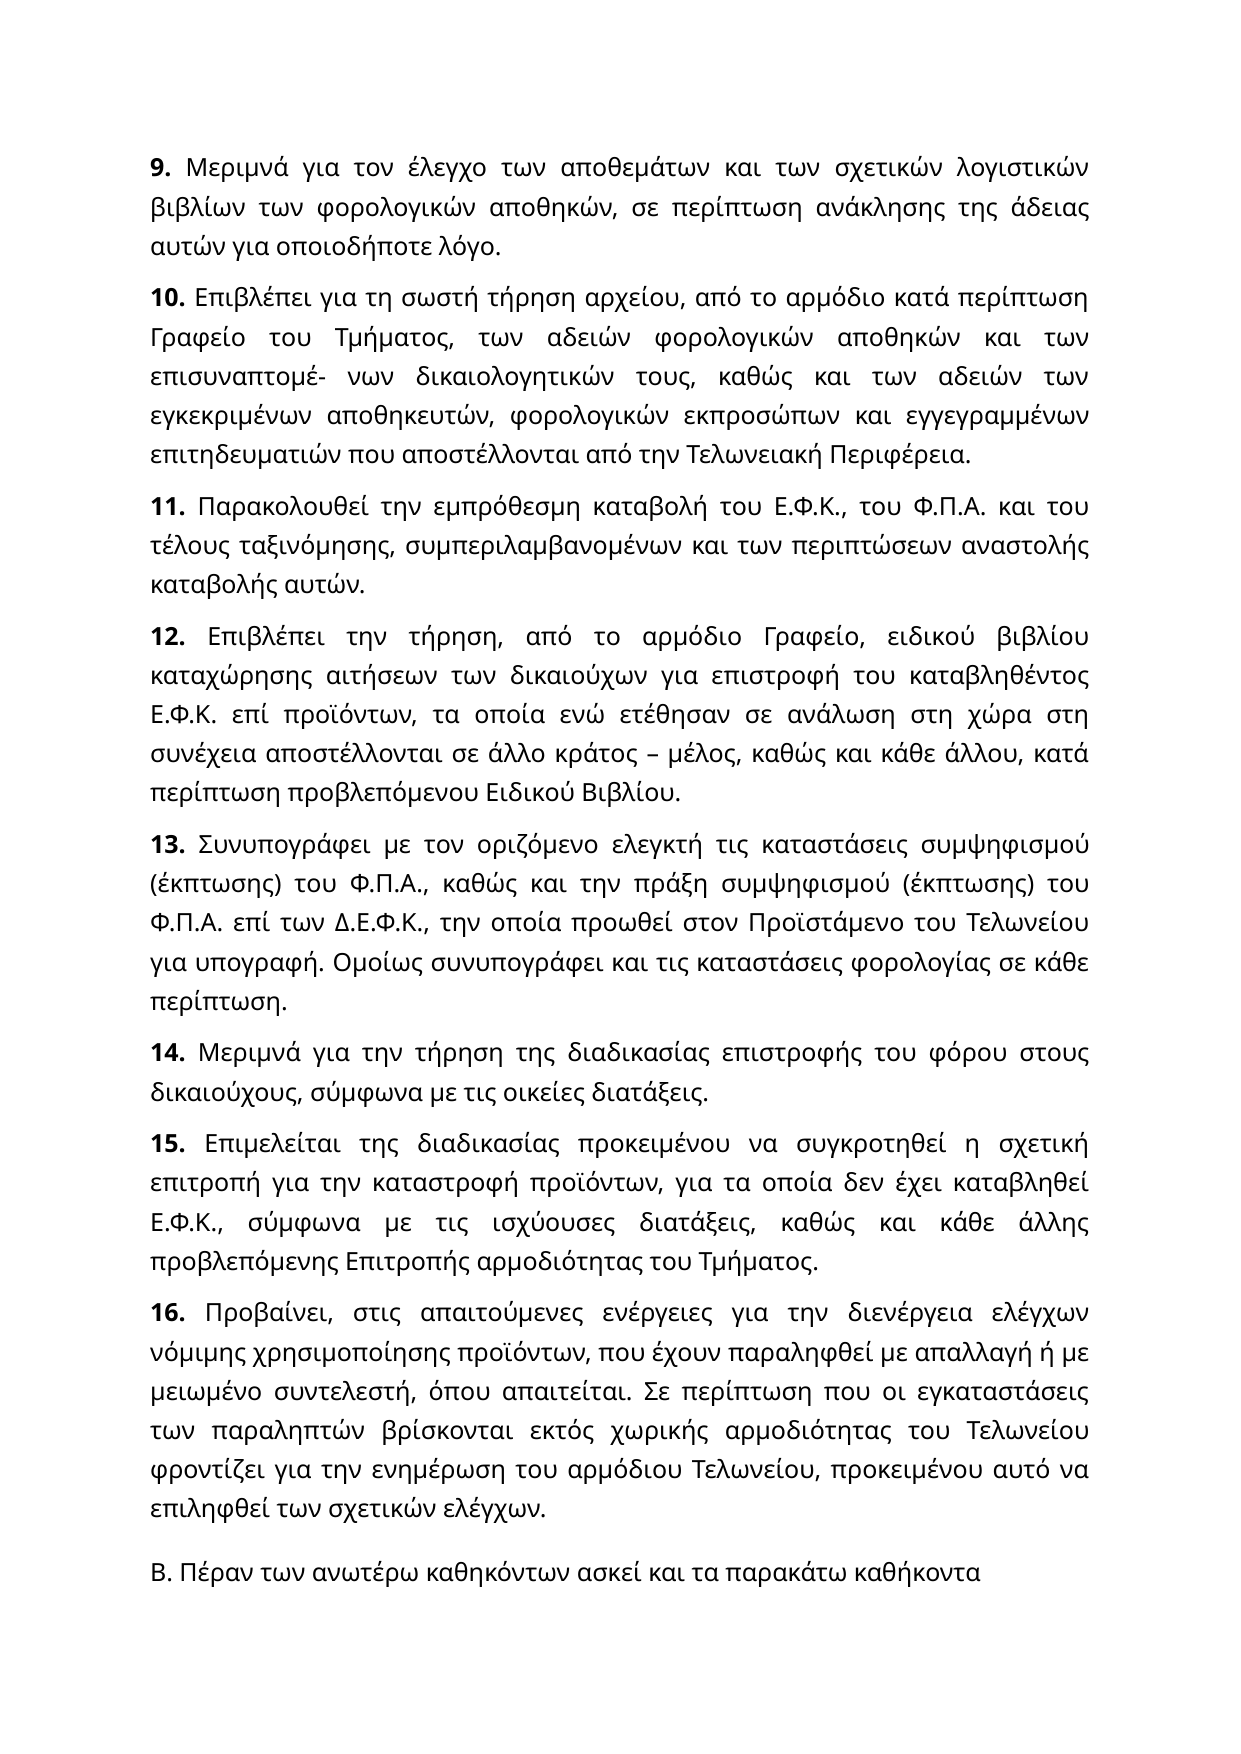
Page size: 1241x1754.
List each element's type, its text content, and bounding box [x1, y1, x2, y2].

text 16. Προβαίνει, στις απαιτούμενες ενέργειες για την διενέργεια ελέγχων νόμιμης χρησιμοποίησης προϊόντων, που έχουν παραληφθεί με απαλλαγή ή με μειωμένο συντελεστή, όπου απαιτείται. Σε περίπτωση που οι εγκαταστάσεις των παραληπτών βρίσκονται εκτός χωρικής αρμοδιότητας του Τελωνείου φροντίζει για την ενημέρωση του αρμόδιου Τελωνείου, προκειμένου αυτό να επιληφθεί των σχετικών ελέγχων. [150, 1295, 1090, 1525]
text 10. Επιβλέπει για τη σωστή τήρηση αρχείου, από το αρμόδιο κατά περίπτωση Γραφείο του Τμήματος, των αδειών φορολογικών αποθηκών και των επισυναπτομέ- νων δικαιολογητικών τους, καθώς και των αδειών των εγκεκριμένων αποθηκευτών, φορολογικών εκπροσώπων και εγγεγραμμένων επιτηδευματιών που αποστέλλονται από την Τελωνειακή Περιφέρεια. [150, 280, 1090, 471]
text Β. Πέραν των ανωτέρω καθηκόντων ασκεί και τα παρακάτω καθήκοντα [150, 1555, 1090, 1589]
text 15. Επιμελείται της διαδικασίας προκειμένου να συγκροτηθεί η σχετική επιτροπή για την καταστροφή προϊόντων, για τα οποία δεν έχει καταβληθεί Ε.Φ.Κ., σύμφωνα με τις ισχύουσες διατάξεις, καθώς και κάθε άλλης προβλεπόμενης Επιτροπής αρμοδιότητας του Τμήματος. [150, 1126, 1090, 1277]
text 13. Συνυπογράφει με τον οριζόμενο ελεγκτή τις καταστάσεις συμψηφισμού (έκπτωσης) του Φ.Π.Α., καθώς και την πράξη συμψηφισμού (έκπτωσης) του Φ.Π.Α. επί των Δ.Ε.Φ.Κ., την οποία προωθεί στον Προϊστάμενο του Τελωνείου για υπογραφή. Ομοίως συνυπογράφει και τις καταστάσεις φορολογίας σε κάθε περίπτωση. [150, 827, 1090, 1017]
text 9. Μεριμνά για τον έλεγχο των αποθεμάτων και των σχετικών λογιστικών βιβλίων των φορολογικών αποθηκών, σε περίπτωση ανάκλησης της άδειας αυτών για οποιοδήποτε λόγο. [150, 150, 1090, 262]
text 11. Παρακολουθεί την εμπρόθεσμη καταβολή του Ε.Φ.Κ., του Φ.Π.Α. και του τέλους ταξινόμησης, συμπεριλαμβανομένων και των περιπτώσεων αναστολής καταβολής αυτών. [150, 488, 1090, 601]
text 12. Επιβλέπει την τήρηση, από το αρμόδιο Γραφείο, ειδικού βιβλίου καταχώρησης αιτήσεων των δικαιούχων για επιστροφή του καταβληθέντος Ε.Φ.Κ. επί προϊόντων, τα οποία ενώ ετέθησαν σε ανάλωση στη χώρα στη συνέχεια αποστέλλονται σε άλλο κράτος – μέλος, καθώς και κάθε άλλου, κατά περίπτωση προβλεπόμενου Ειδικού Βιβλίου. [150, 618, 1090, 809]
text 14. Μεριμνά για την τήρηση της διαδικασίας επιστροφής του φόρου στους δικαιούχους, σύμφωνα με τις οικείες διατάξεις. [150, 1035, 1090, 1108]
